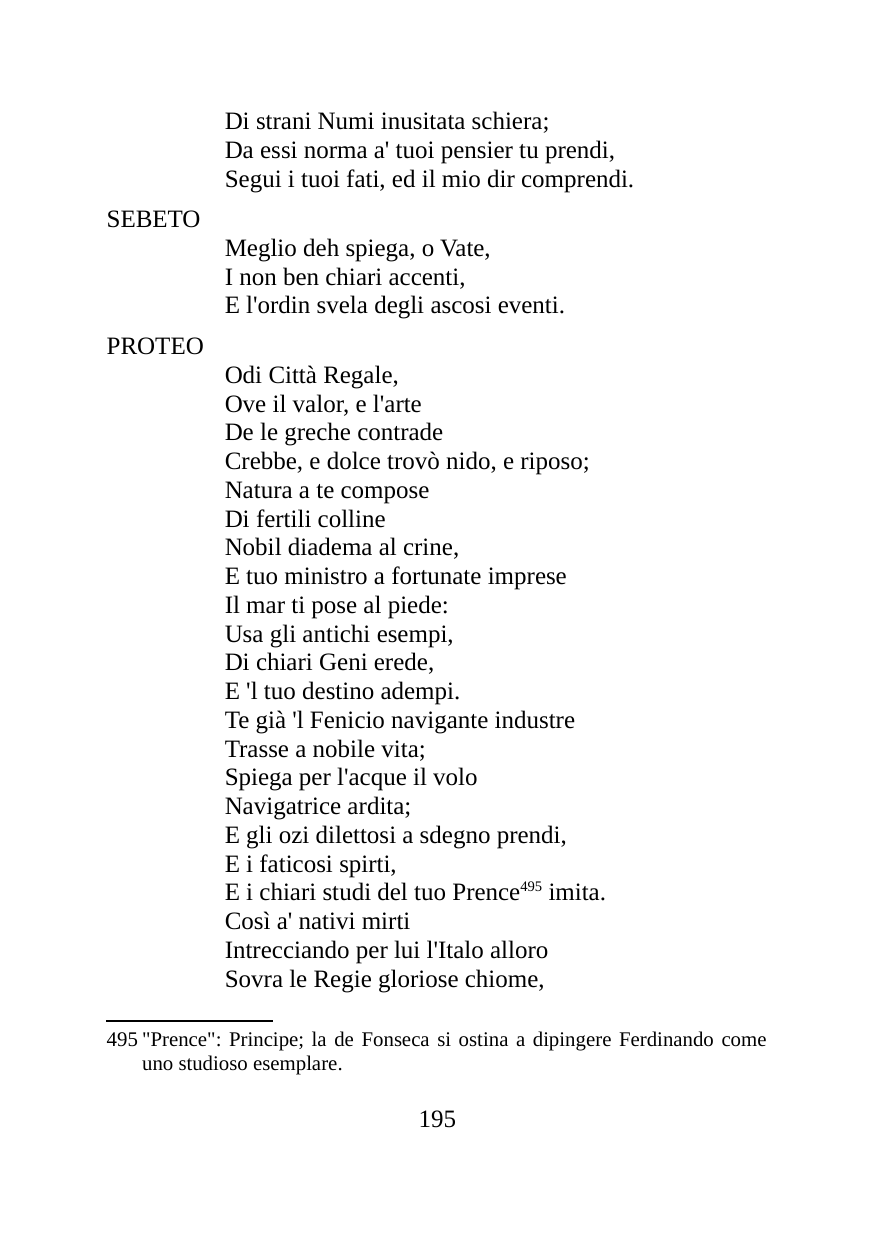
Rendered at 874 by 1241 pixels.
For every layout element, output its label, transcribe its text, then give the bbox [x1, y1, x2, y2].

text Te già 'l Fenicio navigante industre [224, 705, 768, 734]
text Crebbe, e dolce trovò nido, e riposo; [224, 446, 768, 475]
text Navigatrice ardita; [224, 791, 768, 820]
text Di chiari Geni erede, [224, 647, 768, 676]
text Così a' nativi mirti [224, 906, 768, 935]
text E i chiari studi del tuo Prence imita. [224, 877, 768, 906]
text Nobil diadema al crine, [224, 532, 768, 561]
text E gli ozi dilettosi a sdegno prendi, [224, 820, 768, 849]
text De le greche contrade [224, 417, 768, 446]
text Odi Città Regale, [224, 360, 768, 389]
text SEBETO [106, 204, 768, 233]
text Trasse a nobile vita; [224, 734, 768, 762]
text I non ben chiari accenti, [224, 262, 768, 291]
text E 'l tuo destino adempi. [224, 676, 768, 705]
text Di strani Numi inusitata schiera; [224, 106, 768, 135]
text Segui i tuoi fati, ed il mio dir comprendi. [224, 164, 768, 193]
text E tuo ministro a fortunate imprese [224, 561, 768, 590]
text PROTEO [106, 331, 768, 360]
text Di fertili colline [224, 504, 768, 532]
text E l'ordin svela degli ascosi eventi. [224, 291, 768, 319]
text Il mar ti pose al piede: [224, 590, 768, 619]
text E i faticosi spirti, [224, 849, 768, 877]
text Sovra le Regie gloriose chiome, [224, 964, 768, 992]
text "Prence": Principe; la de Fonseca si ostina a dipingere Ferdinando come uno studioso esemplare. [106, 1027, 768, 1075]
text Intrecciando per lui l'Italo alloro [224, 935, 768, 964]
text Da essi norma a' tuoi pensier tu prendi, [224, 135, 768, 164]
text Meglio deh spiega, o Vate, [224, 233, 768, 262]
text Spiega per l'acque il volo [224, 762, 768, 791]
text Usa gli antichi esempi, [224, 619, 768, 647]
text Natura a te compose [224, 475, 768, 504]
text Ove il valor, e l'arte [224, 389, 768, 417]
